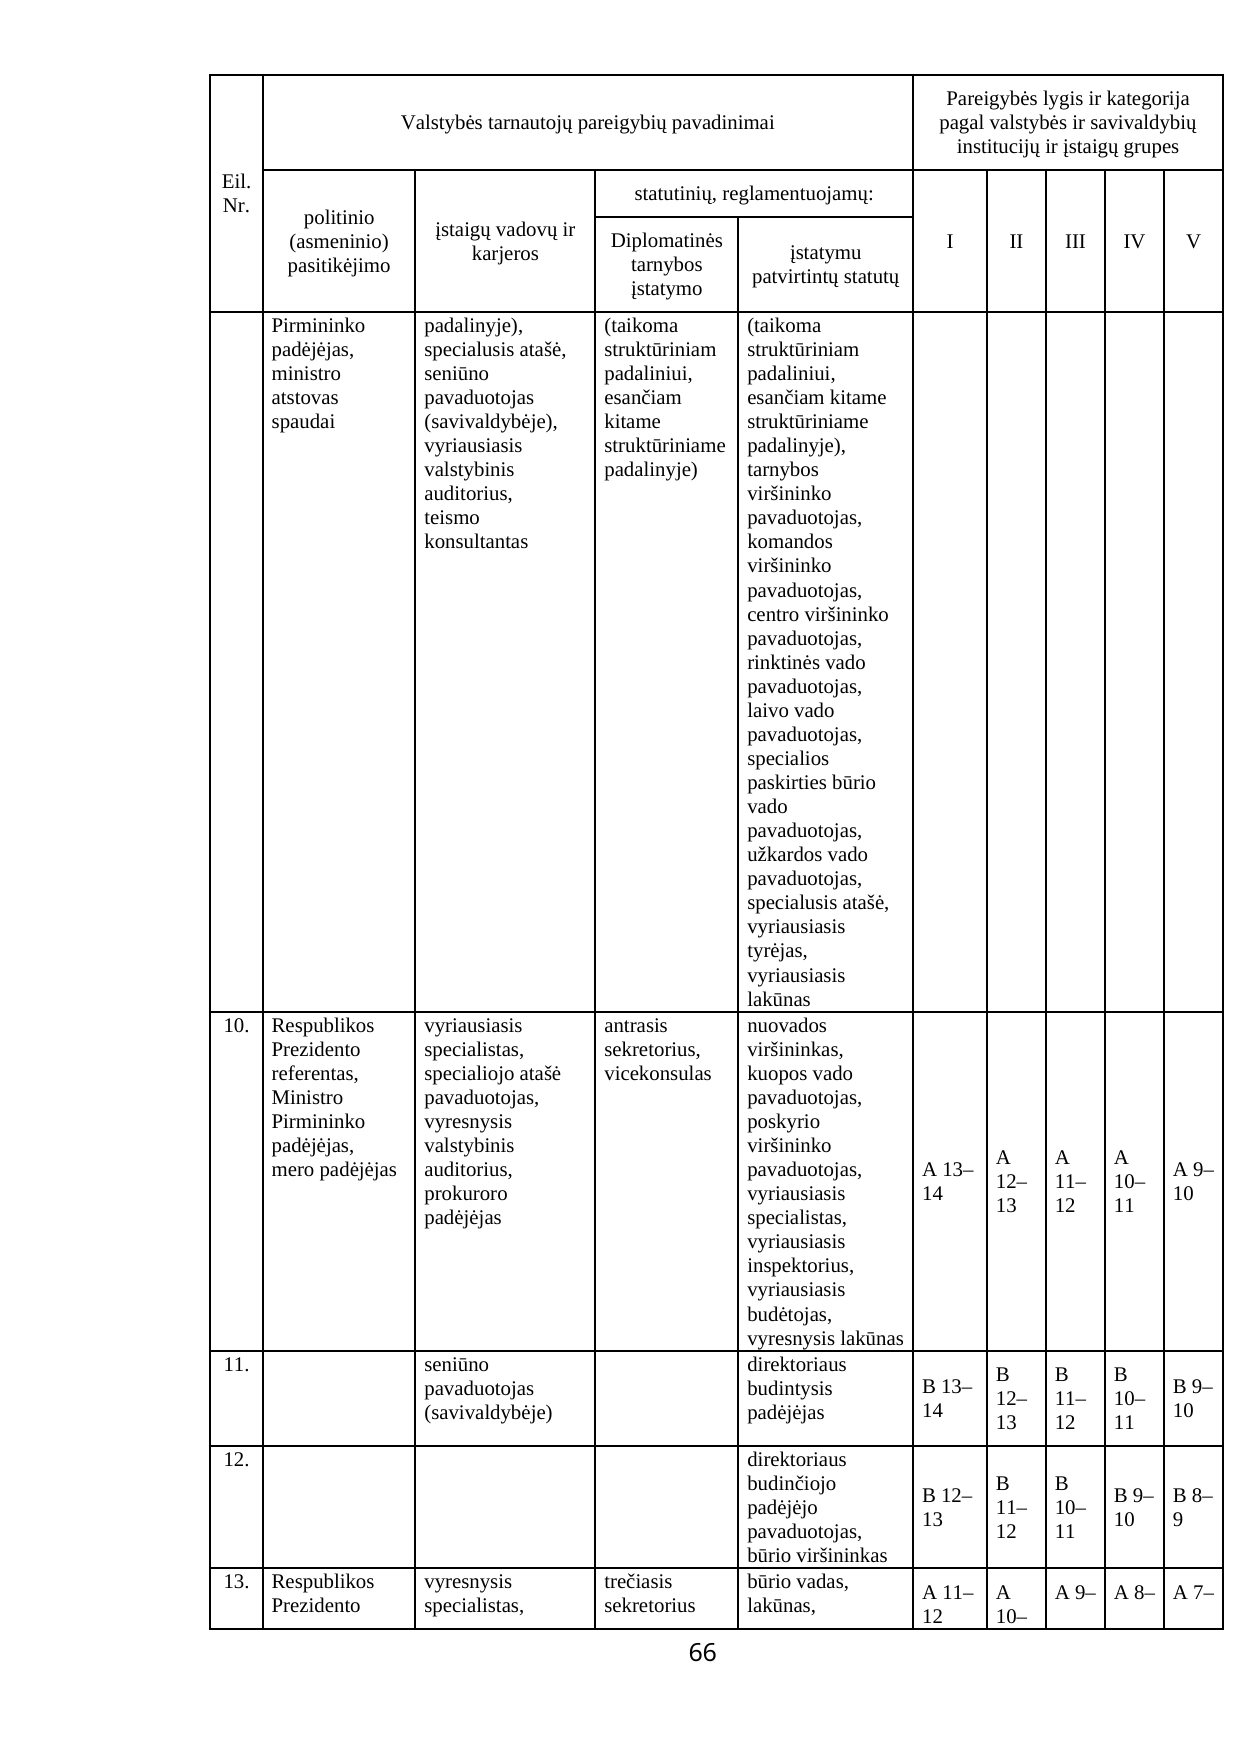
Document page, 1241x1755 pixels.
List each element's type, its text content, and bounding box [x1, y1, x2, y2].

table_header Eil. Nr. [211, 76, 262, 311]
table_cell [211, 313, 262, 1011]
table_cell direktoriaus budinčiojo padėjėjo pavaduotojas, būrio viršininkas [739, 1447, 912, 1567]
table_cell B 9–10 [1106, 1447, 1163, 1567]
table_cell B 9–10 [1165, 1352, 1222, 1445]
table_cell [416, 1447, 594, 1567]
table_cell politinio (asmeninio) pasitikėjimo [264, 171, 414, 311]
table_cell B 10–11 [1047, 1447, 1104, 1567]
table_cell II [988, 171, 1045, 311]
table_cell [1047, 313, 1104, 1011]
table_cell padalinyje), specialusis atašė, seniūno pavaduotojas (savivaldybėje), vyriausiasis valstybinis auditorius, teismo konsultantas [416, 313, 594, 1011]
table_cell A 13–14 [914, 1013, 986, 1349]
table_cell A 12–13 [988, 1013, 1045, 1349]
table_cell įstaigų vadovų ir karjeros [416, 171, 594, 311]
table_cell [596, 1447, 737, 1567]
table_cell A 9– [1047, 1569, 1104, 1628]
table_cell 10. [211, 1013, 262, 1349]
table_cell B 13–14 [914, 1352, 986, 1445]
table_cell A 11–12 [1047, 1013, 1104, 1349]
table_cell 12. [211, 1447, 262, 1567]
table_cell [264, 1447, 414, 1567]
table_cell trečiasis sekretorius [596, 1569, 737, 1628]
table_header Pareigybės lygis ir kategorija pagal valstybės ir savivaldybių institucijų ir įstaigų grupes [914, 76, 1222, 169]
table_cell A 8– [1106, 1569, 1163, 1628]
table_cell Respublikos Prezidento [264, 1569, 414, 1628]
table_cell įstatymu patvirtintų statutų [739, 218, 912, 311]
table_cell A 10–11 [1106, 1013, 1163, 1349]
table_cell Pirmininko padėjėjas, ministro atstovas spaudai [264, 313, 414, 1011]
table_cell statutinių, reglamentuojamų: [596, 171, 912, 216]
table_cell A 7– [1165, 1569, 1222, 1628]
table_cell I [914, 171, 986, 311]
table_cell vyresnysis specialistas, [416, 1569, 594, 1628]
table_cell [264, 1352, 414, 1445]
table_cell A 10– [988, 1569, 1045, 1628]
table_header Valstybės tarnautojų pareigybių pavadinimai [264, 76, 912, 169]
table_cell (taikoma struktūriniam padaliniui, esančiam kitame struktūriniame padalinyje) [596, 313, 737, 1011]
table_cell būrio vadas, lakūnas, [739, 1569, 912, 1628]
table_cell [914, 313, 986, 1011]
table_cell [1106, 313, 1163, 1011]
table_cell [988, 313, 1045, 1011]
table_cell Respublikos Prezidento referentas, Ministro Pirmininko padėjėjas, mero padėjėjas [264, 1013, 414, 1349]
table_cell A 9–10 [1165, 1013, 1222, 1349]
table_cell A 11–12 [914, 1569, 986, 1628]
table_cell [596, 1352, 737, 1445]
table_cell antrasis sekretorius, vicekonsulas [596, 1013, 737, 1349]
table_cell B 10–11 [1106, 1352, 1163, 1445]
table_cell V [1165, 171, 1222, 311]
table_cell seniūno pavaduotojas (savivaldybėje) [416, 1352, 594, 1445]
table_cell B 12–13 [914, 1447, 986, 1567]
table_cell IV [1106, 171, 1163, 311]
table_cell direktoriaus budintysis padėjėjas [739, 1352, 912, 1445]
table_cell III [1047, 171, 1104, 311]
table_cell nuovados viršininkas, kuopos vado pavaduotojas, poskyrio viršininko pavaduotojas, vyriausiasis specialistas, vyriausiasis inspektorius, vyriausiasis budėtojas, vyresnysis lakūnas [739, 1013, 912, 1349]
table_cell B 8–9 [1165, 1447, 1222, 1567]
table_cell (taikoma struktūriniam padaliniui, esančiam kitame struktūriniame padalinyje), tarnybos viršininko pavaduotojas, komandos viršininko pavaduotojas, centro viršininko pavaduotojas, rinktinės vado pavaduotojas, laivo vado pavaduotojas, specialios paskirties būrio vado pavaduotojas, užkardos vado pavaduotojas, specialusis atašė, vyriausiasis tyrėjas, vyriausiasis lakūnas [739, 313, 912, 1011]
table_cell [1165, 313, 1222, 1011]
table_cell vyriausiasis specialistas, specialiojo atašė pavaduotojas, vyresnysis valstybinis auditorius, prokuroro padėjėjas [416, 1013, 594, 1349]
table_cell B 11–12 [988, 1447, 1045, 1567]
table_cell Diplomatinės tarnybos įstatymo [596, 218, 737, 311]
table_cell B 12–13 [988, 1352, 1045, 1445]
table_cell 11. [211, 1352, 262, 1445]
table_cell B 11–12 [1047, 1352, 1104, 1445]
table_cell 13. [211, 1569, 262, 1628]
